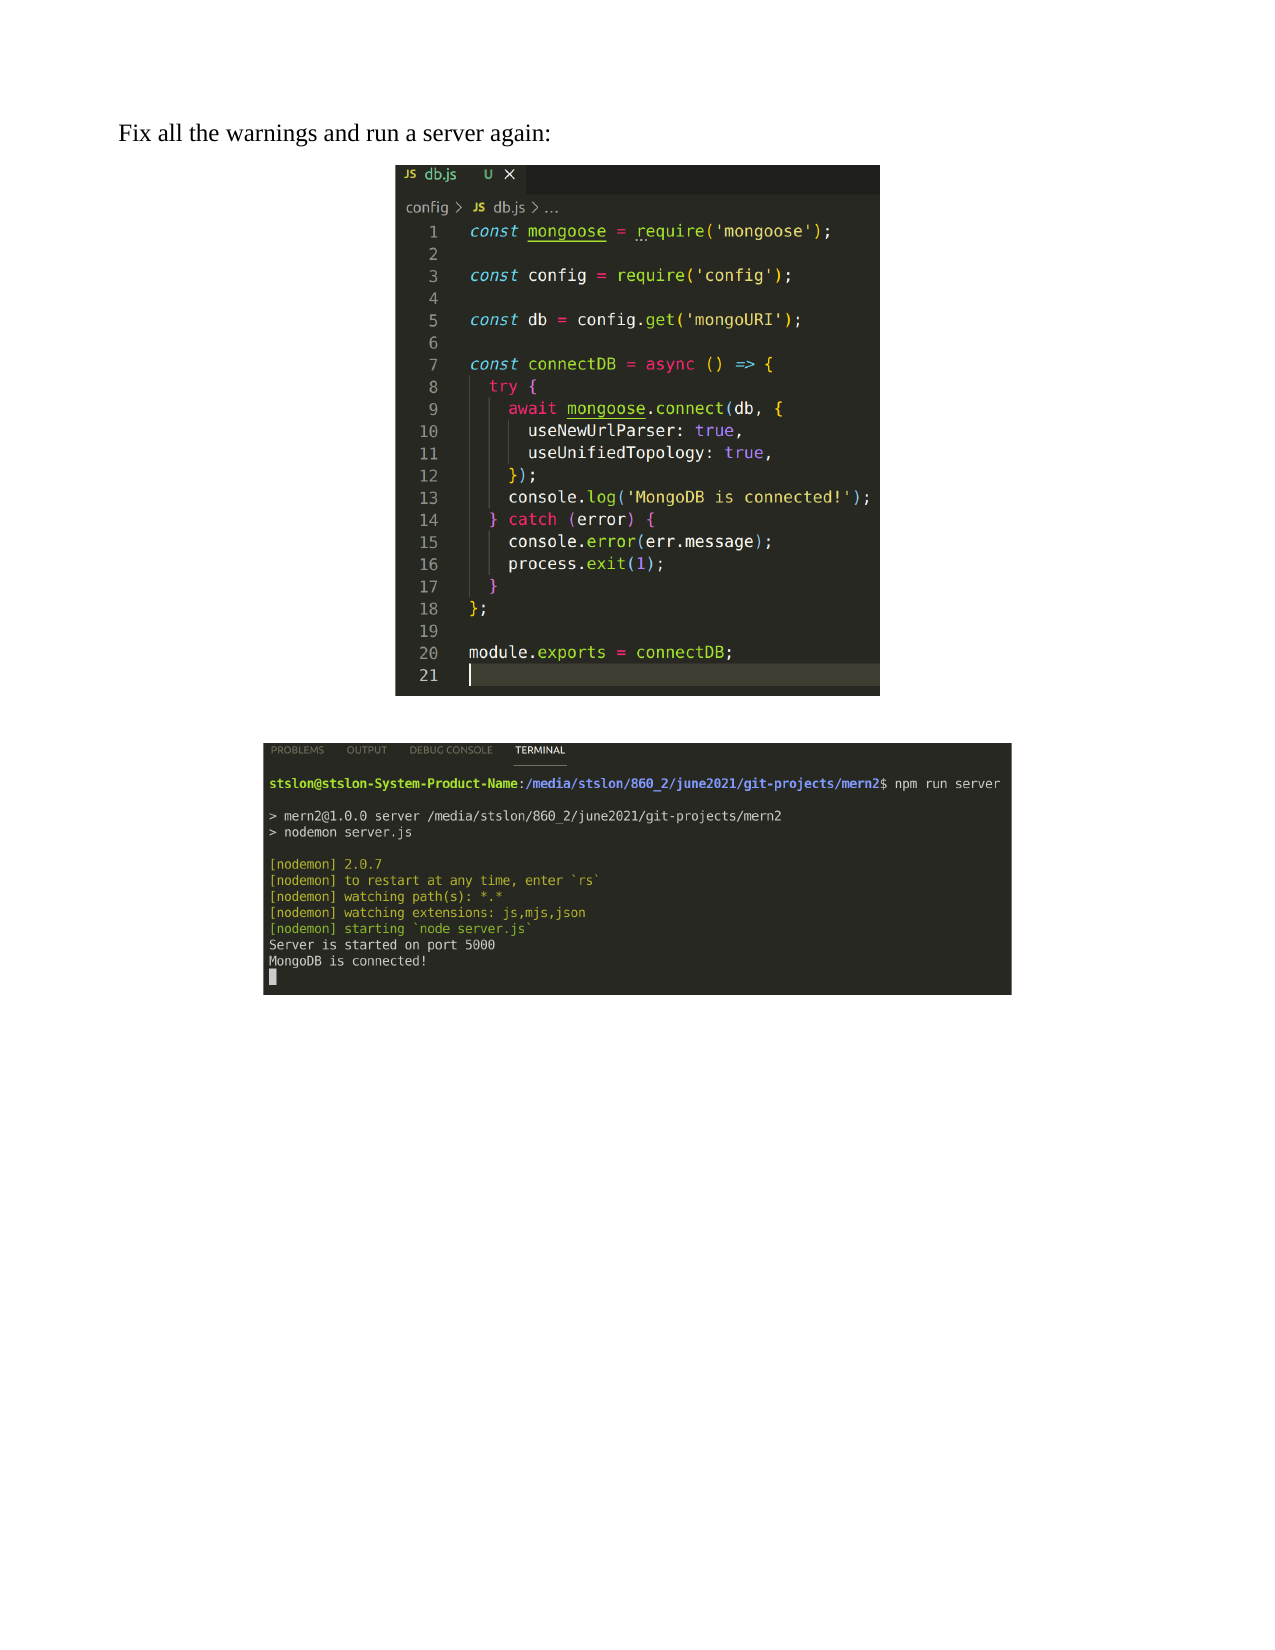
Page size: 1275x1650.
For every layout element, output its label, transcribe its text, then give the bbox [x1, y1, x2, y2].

text Fix all the warnings and run a server again: [118, 118, 1157, 147]
picture [395, 165, 880, 696]
picture [263, 743, 1012, 995]
